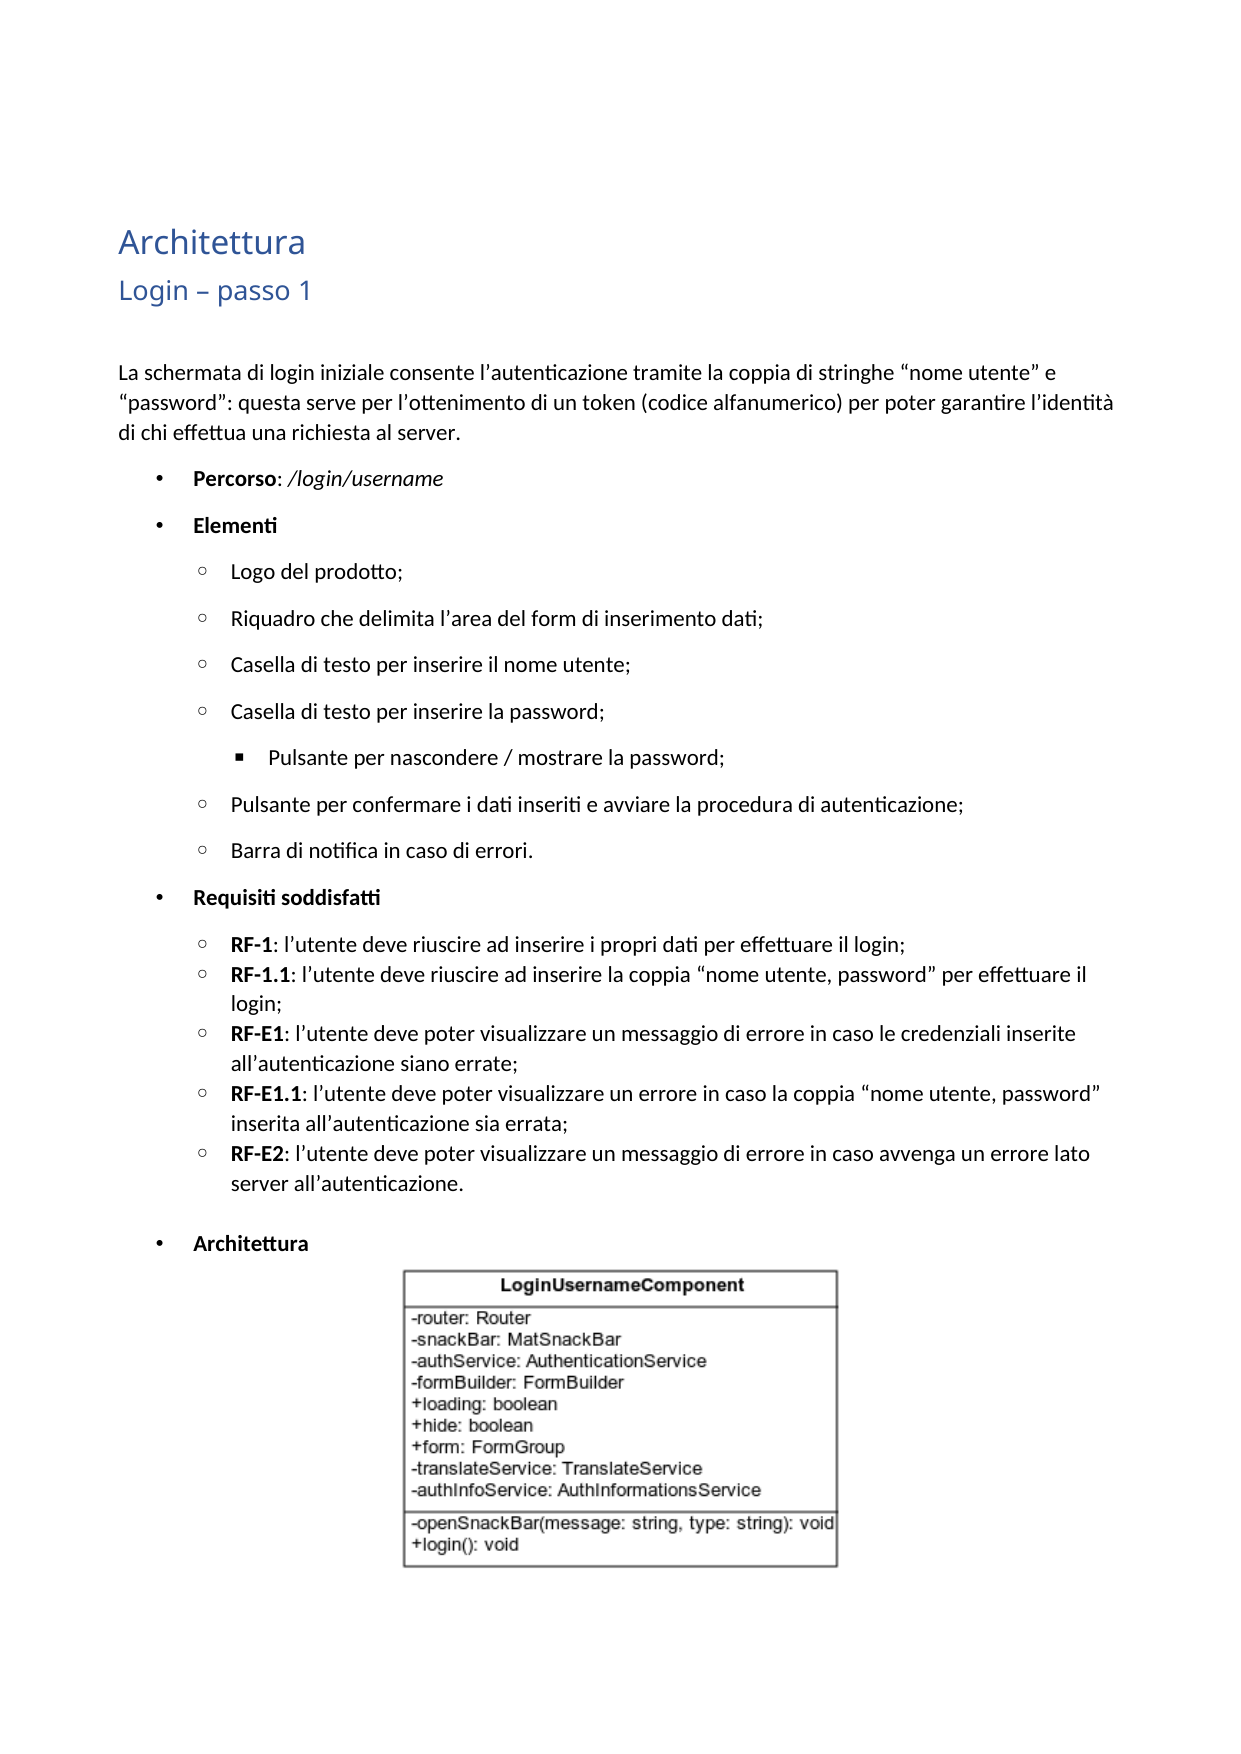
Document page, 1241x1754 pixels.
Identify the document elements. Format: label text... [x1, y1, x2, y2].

list RF-E1.1: l’utente deve poter visualizzare un errore in caso la coppia “nome utente, password” inserita all’autenticazione sia errata; [193, 1079, 1122, 1137]
list RF-E1: l’utente deve poter visualizzare un messaggio di errore in caso le credenziali inserite all’autenticazione siano errate; [193, 1019, 1122, 1077]
list Riquadro che delimita l’area del form di inserimento dati; [193, 604, 1122, 632]
list Pulsante per confermare i dati inseriti e avviare la procedura di autenticazione; [193, 790, 1122, 818]
list Percorso: /login/username [156, 464, 1122, 492]
list RF-1.1: l’utente deve riuscire ad inserire la coppia “nome utente, password” per effettuare il login; [193, 960, 1122, 1018]
subtitle Architettura [118, 219, 1122, 264]
subtitle Login – passo 1 [118, 272, 1122, 309]
picture [390, 1257, 853, 1581]
list Elementi [156, 511, 1122, 539]
list Casella di testo per inserire la password; [193, 697, 1122, 725]
list Architettura [156, 1229, 1122, 1257]
list RF-E2: l’utente deve poter visualizzare un messaggio di errore in caso avvenga un errore lato server all’autenticazione. [193, 1139, 1122, 1197]
list Casella di testo per inserire il nome utente; [193, 650, 1122, 678]
list RF-1: l’utente deve riuscire ad inserire i propri dati per effettuare il login; [193, 930, 1122, 958]
list Requisiti soddisfatti [156, 883, 1122, 911]
text La schermata di login iniziale consente l’autenticazione tramite la coppia di stringhe “nome utente” e “password”: questa serve per l’ottenimento di un token (codice alfanumerico) per poter garantire l’identità di chi effettua una richiesta al server. [118, 358, 1122, 446]
list Barra di notifica in caso di errori. [193, 837, 1122, 865]
list Pulsante per nascondere / mostrare la password; [231, 743, 1122, 772]
list Logo del prodotto; [193, 557, 1122, 585]
